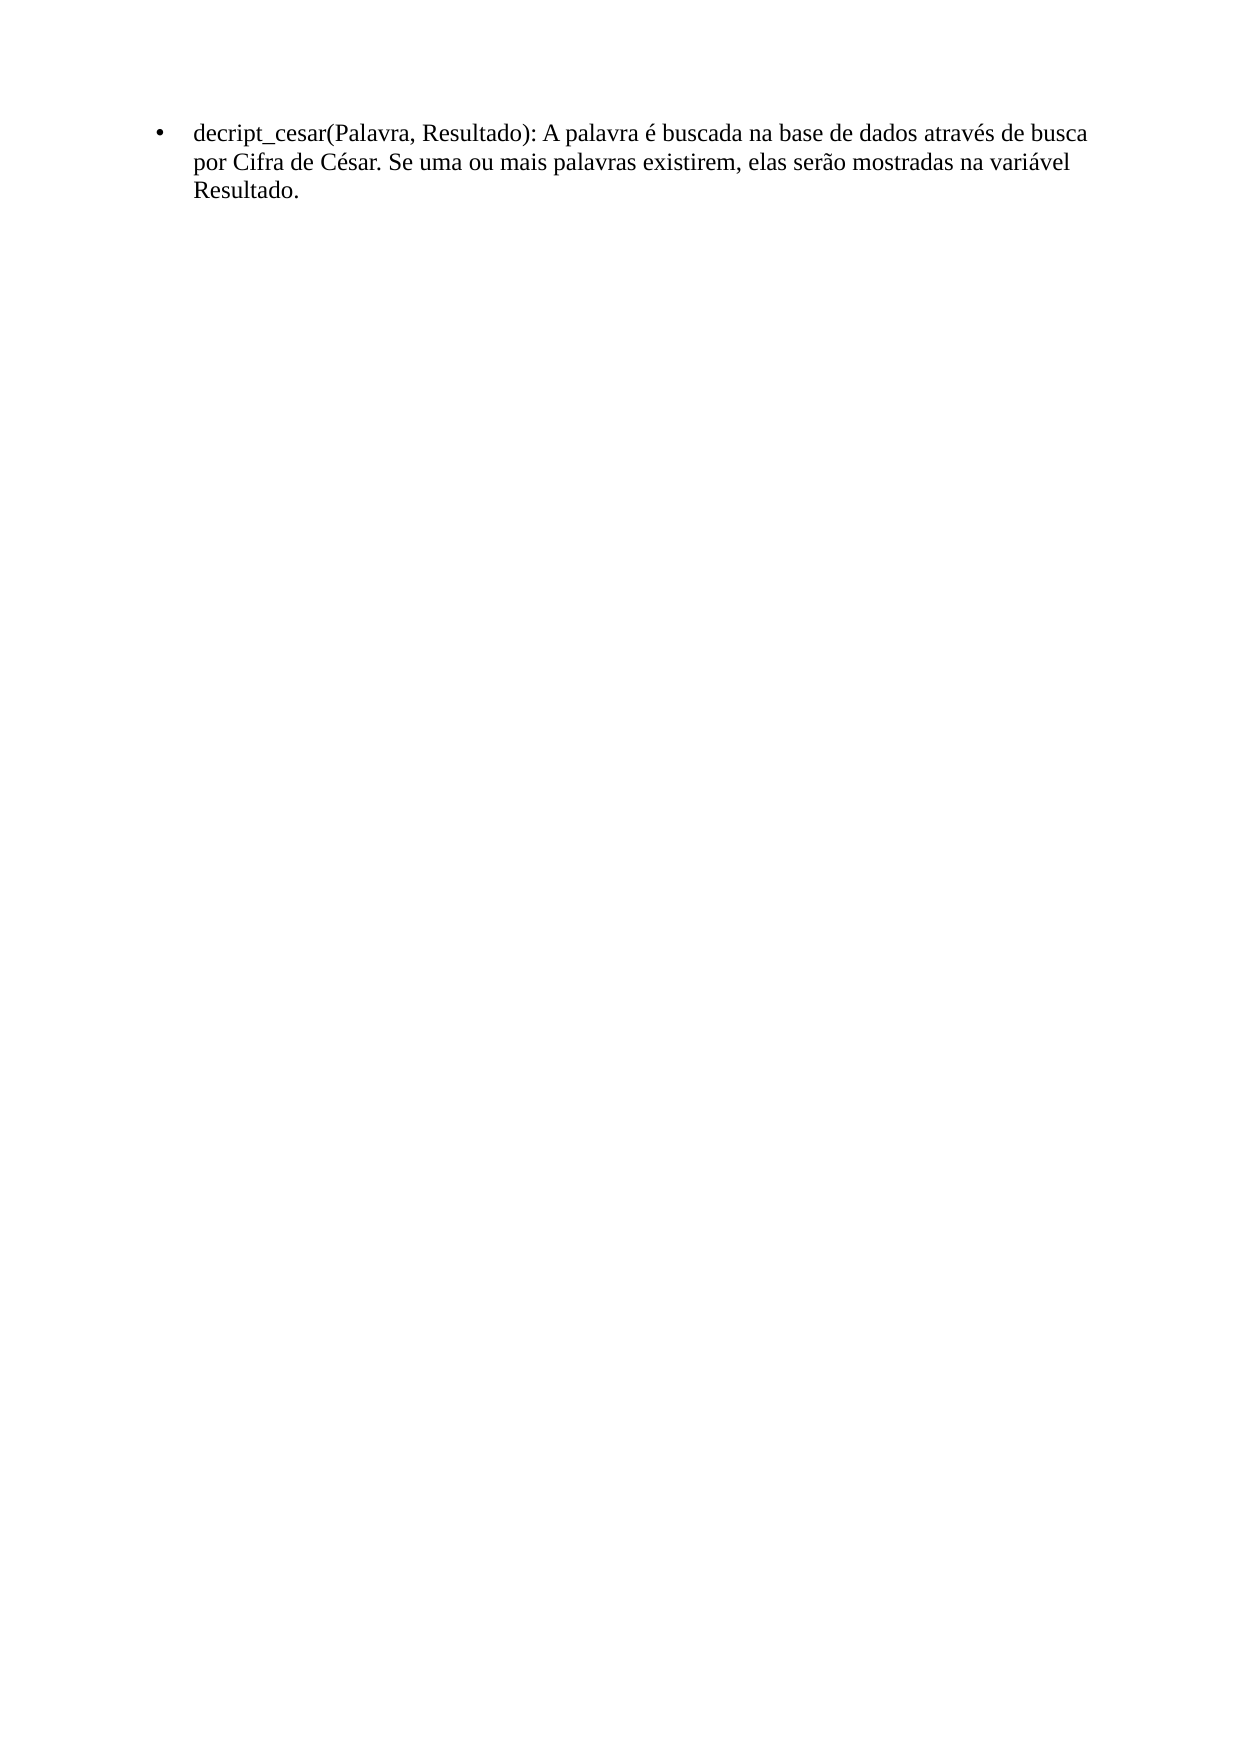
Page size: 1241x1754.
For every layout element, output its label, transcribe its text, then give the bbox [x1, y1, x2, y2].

list decript_cesar(Palavra, Resultado): A palavra é buscada na base de dados através de busca por Cifra de César. Se uma ou mais palavras existirem, elas serão mostradas na variável Resultado. [156, 118, 1122, 204]
